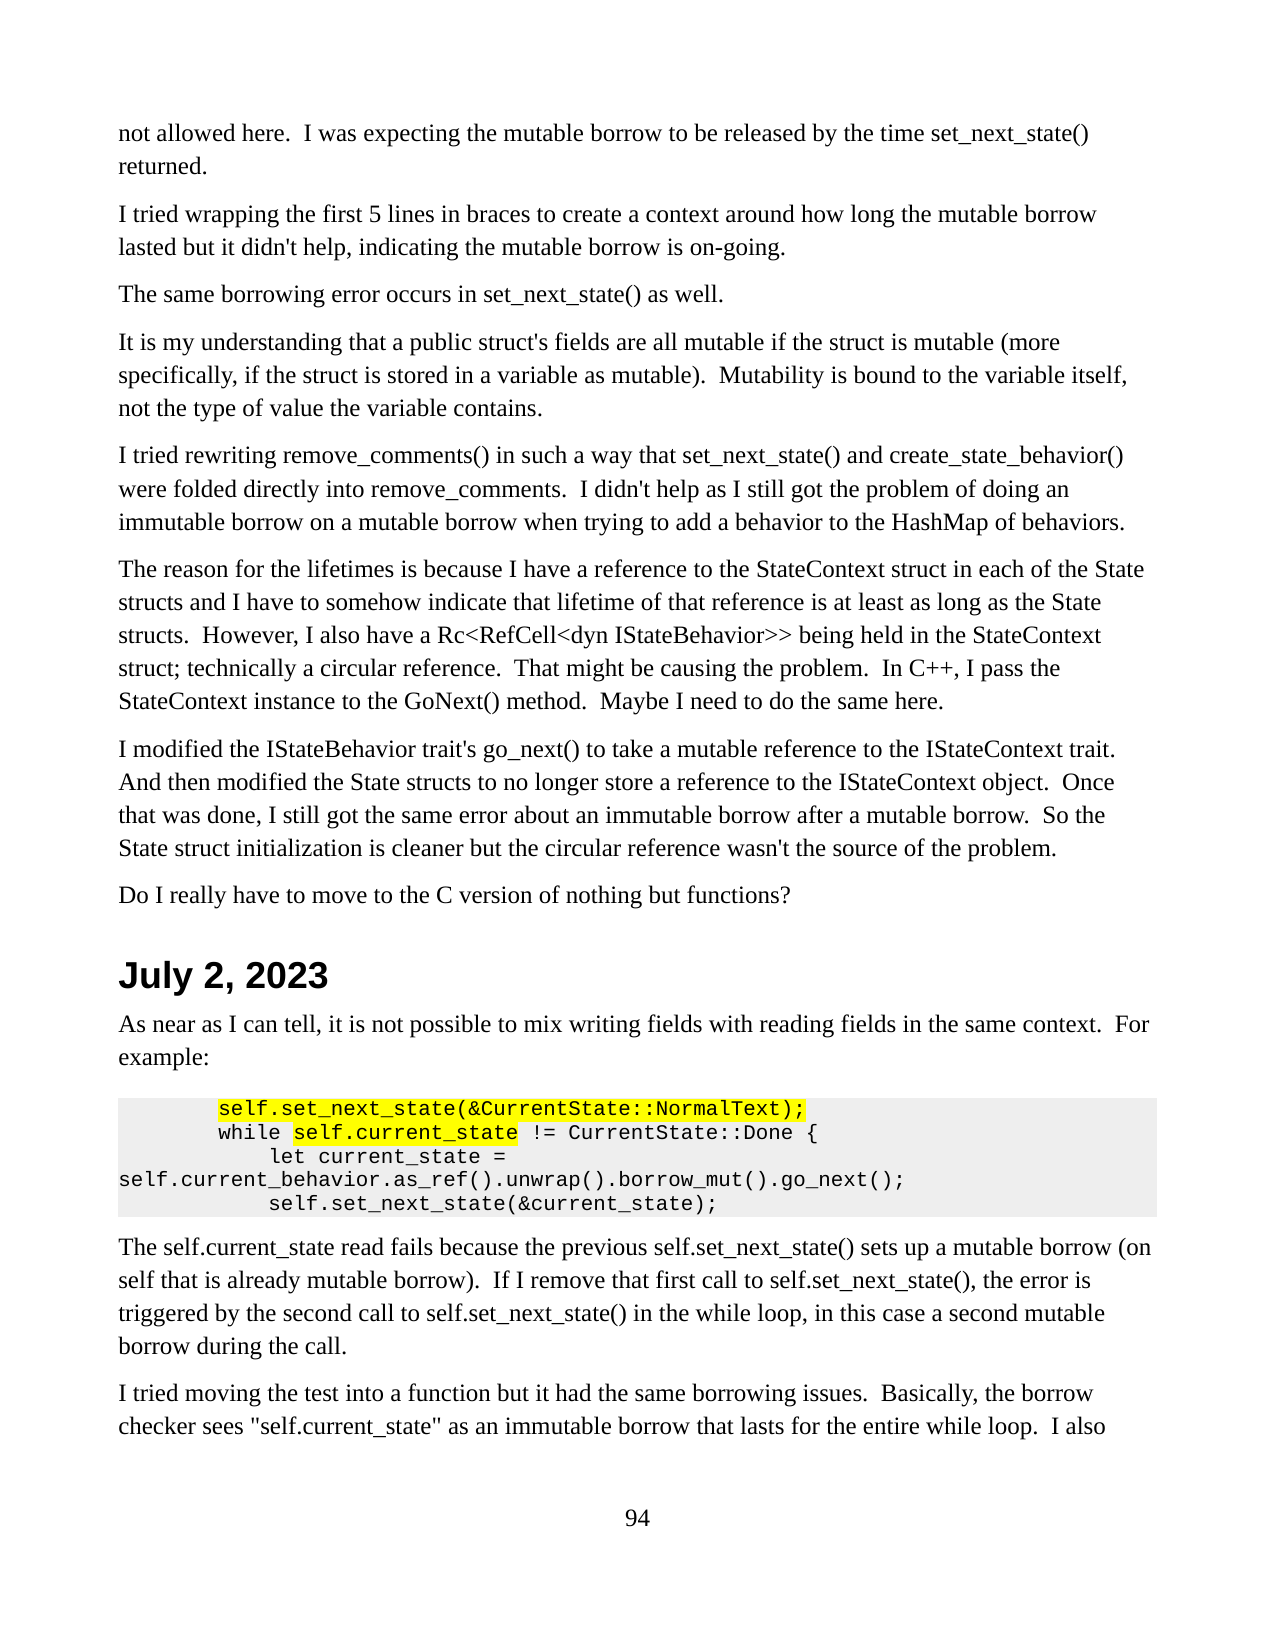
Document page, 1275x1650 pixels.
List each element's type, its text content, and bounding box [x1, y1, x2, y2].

text I tried rewriting remove_comments() in such a way that set_next_state() and create_state_behavior() were folded directly into remove_comments. I didn't help as I still got the problem of doing an immutable borrow on a mutable borrow when trying to add a behavior to the HashMap of behaviors. [118, 441, 1157, 535]
text I modified the IStateBehavior trait's go_next() to take a mutable reference to the IStateContext trait. And then modified the State structs to no longer store a reference to the IStateContext object. Once that was done, I still got the same error about an immutable borrow after a mutable borrow. So the State struct initialization is cleaner but the circular reference wasn't the source of the problem. [118, 734, 1157, 862]
text I tried moving the test into a function but it had the same borrowing issues. Basically, the borrow checker sees "self.current_state" as an immutable borrow that lasts for the entire while loop. I also [118, 1378, 1157, 1440]
subtitle July 2, 2023 [118, 953, 1157, 996]
text self.set_next_state(&current_state); [118, 1193, 1157, 1217]
text As near as I can tell, it is not possible to mix writing fields with reading fields in the same context. For example: [118, 1009, 1157, 1071]
text It is my understanding that a public struct's fields are all mutable if the struct is mutable (more specifically, if the struct is stored in a variable as mutable). Mutability is bound to the variable itself, not the type of value the variable contains. [118, 327, 1157, 422]
text The same borrowing error occurs in set_next_state() as well. [118, 279, 1157, 308]
text not allowed here. I was expecting the mutable borrow to be released by the time set_next_state() returned. [118, 118, 1157, 180]
text let current_state = self.current_behavior.as_ref().unwrap().borrow_mut().go_next(); [118, 1146, 1157, 1193]
text The self.current_state read fails because the previous self.set_next_state() sets up a mutable borrow (on self that is already mutable borrow). If I remove that first call to self.set_next_state(), the error is triggered by the second call to self.set_next_state() in the while loop, in this case a second mutable borrow during the call. [118, 1232, 1157, 1359]
text Do I really have to move to the C version of nothing but functions? [118, 881, 1157, 909]
text self.set_next_state(&CurrentState::NormalText); [118, 1098, 1157, 1122]
text while self.current_state != CurrentState::Done { [118, 1122, 1157, 1146]
text I tried wrapping the first 5 lines in braces to create a context around how long the mutable borrow lasted but it didn't help, indicating the mutable borrow is on-going. [118, 199, 1157, 261]
text The reason for the lifetimes is because I have a reference to the StateContext struct in each of the State structs and I have to somehow indicate that lifetime of that reference is at least as long as the State structs. However, I also have a Rc<RefCell<dyn IStateBehavior>> being held in the StateContext struct; technically a circular reference. That might be causing the problem. In C++, I pass the StateContext instance to the GoNext() method. Maybe I need to do the same here. [118, 554, 1157, 715]
